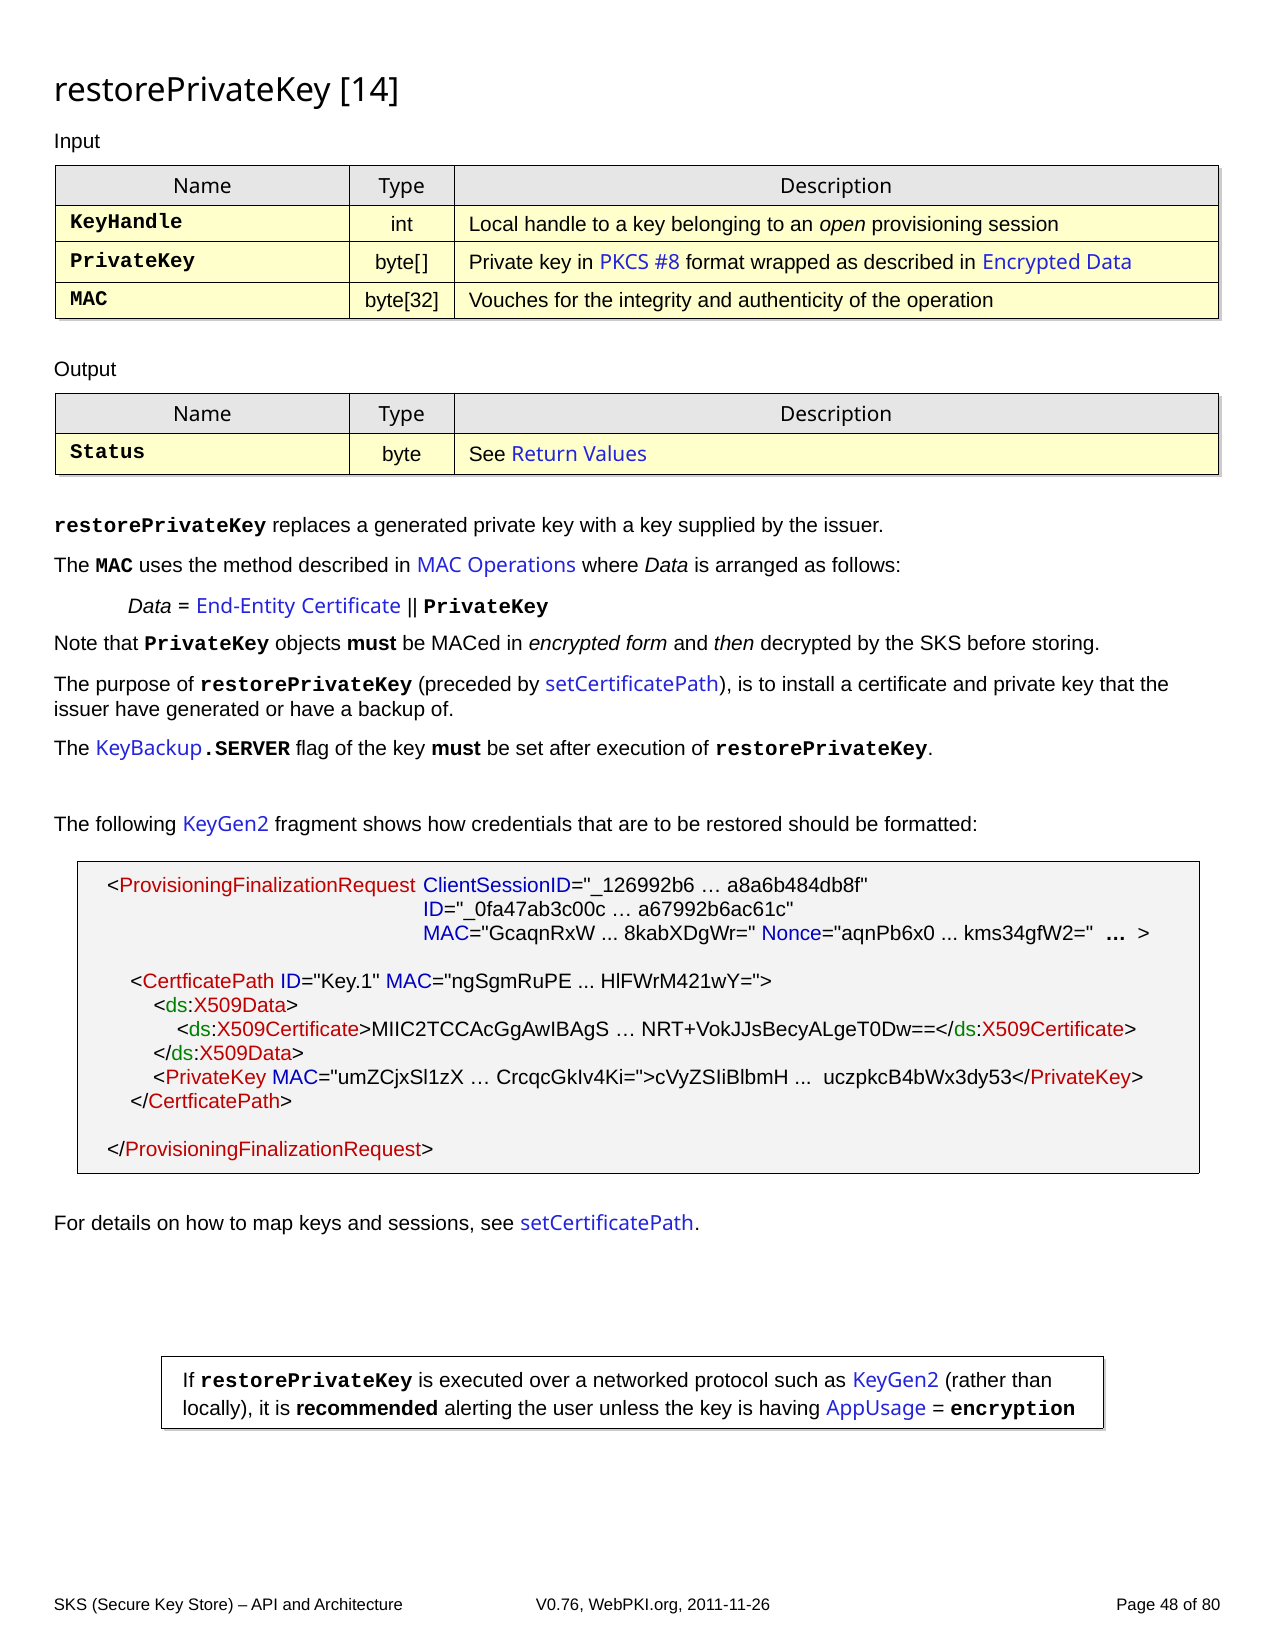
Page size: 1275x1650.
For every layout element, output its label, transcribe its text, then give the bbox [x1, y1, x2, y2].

subtitle restorePrivateKey [14] [54, 66, 1221, 111]
text Input [54, 129, 1221, 153]
text The MAC uses the method described in MAC Operations where Data is arranged as follows: [54, 551, 1221, 579]
table_cell Local handle to a key belonging to an open provisioning session [455, 206, 1218, 241]
text Data = End-Entity Certificate || PrivateKey [54, 591, 1221, 619]
table_header Type [350, 394, 454, 433]
table_cell KeyHandle [56, 206, 349, 241]
table_cell Status [56, 434, 349, 473]
table_cell byte [350, 434, 454, 473]
table_cell int [350, 206, 454, 241]
text The purpose of restorePrivateKey (preceded by setCertificatePath), is to install a certificate and private key that the issuer have generated or have a backup of. [54, 669, 1221, 721]
text For details on how to map keys and sessions, see setCertificatePath. [54, 1208, 1221, 1237]
text Output [54, 357, 1221, 381]
table_header Type [350, 166, 454, 205]
table_header <ProvisioningFinalizationRequest ClientSessionID="_126992b6 … a8a6b484db8f" ID="_0fa47ab3c00c … a67992b6ac61c" MAC="GcaqnRxW ... 8kabXDgWr=" Nonce="aqnPb6x0 ... kms34gfW2=" … > <CertficatePath ID="Key.1" MAC="ngSgmRuPE ... HlFWrM421wY="> <ds:X509Data> <ds:X509Certificate>MIIC2TCCAcGgAwIBAgS … NRT+VokJJsBecyALgeT0Dw==</ds:X509Certificate> </ds:X509Data> <PrivateKey MAC="umZCjxSl1zX … CrcqcGkIv4Ki=">cVyZSIiBlbmH ... uczpkcB4bWx3dy53</PrivateKey> </CertficatePath> </ProvisioningFinalizationRequest> [78, 862, 1199, 1173]
table_header Description [455, 394, 1218, 433]
table_cell Private key in PKCS #8 format wrapped as described in Encrypted Data [455, 242, 1218, 282]
table_cell byte⁮[ ] [350, 242, 454, 282]
table_header Name [56, 166, 349, 205]
table_header If restorePrivateKey is executed over a networked protocol such as KeyGen2 (rather than locally), it is recommended alerting the user unless the key is having AppUsage = encryption [162, 1357, 1103, 1428]
text The KeyBackup.SERVER flag of the key must be set after execution of restorePrivateKey. [54, 733, 1221, 762]
table_cell Vouches for the integrity and authenticity of the operation [455, 283, 1218, 318]
text Note that PrivateKey objects must be MACed in encrypted form and then decrypted by the SKS before storing. [54, 631, 1221, 657]
table_cell See Return Values [455, 434, 1218, 473]
text The following KeyGen2 fragment shows how credentials that are to be restored should be formatted: [54, 809, 1221, 861]
table_cell MAC [56, 283, 349, 318]
text restorePrivateKey replaces a generated private key with a key supplied by the issuer. [54, 513, 1221, 539]
table_header Name [56, 394, 349, 433]
table_header Description [455, 166, 1218, 205]
table_cell PrivateKey [56, 242, 349, 282]
table_cell byte⁮[32] [350, 283, 454, 318]
